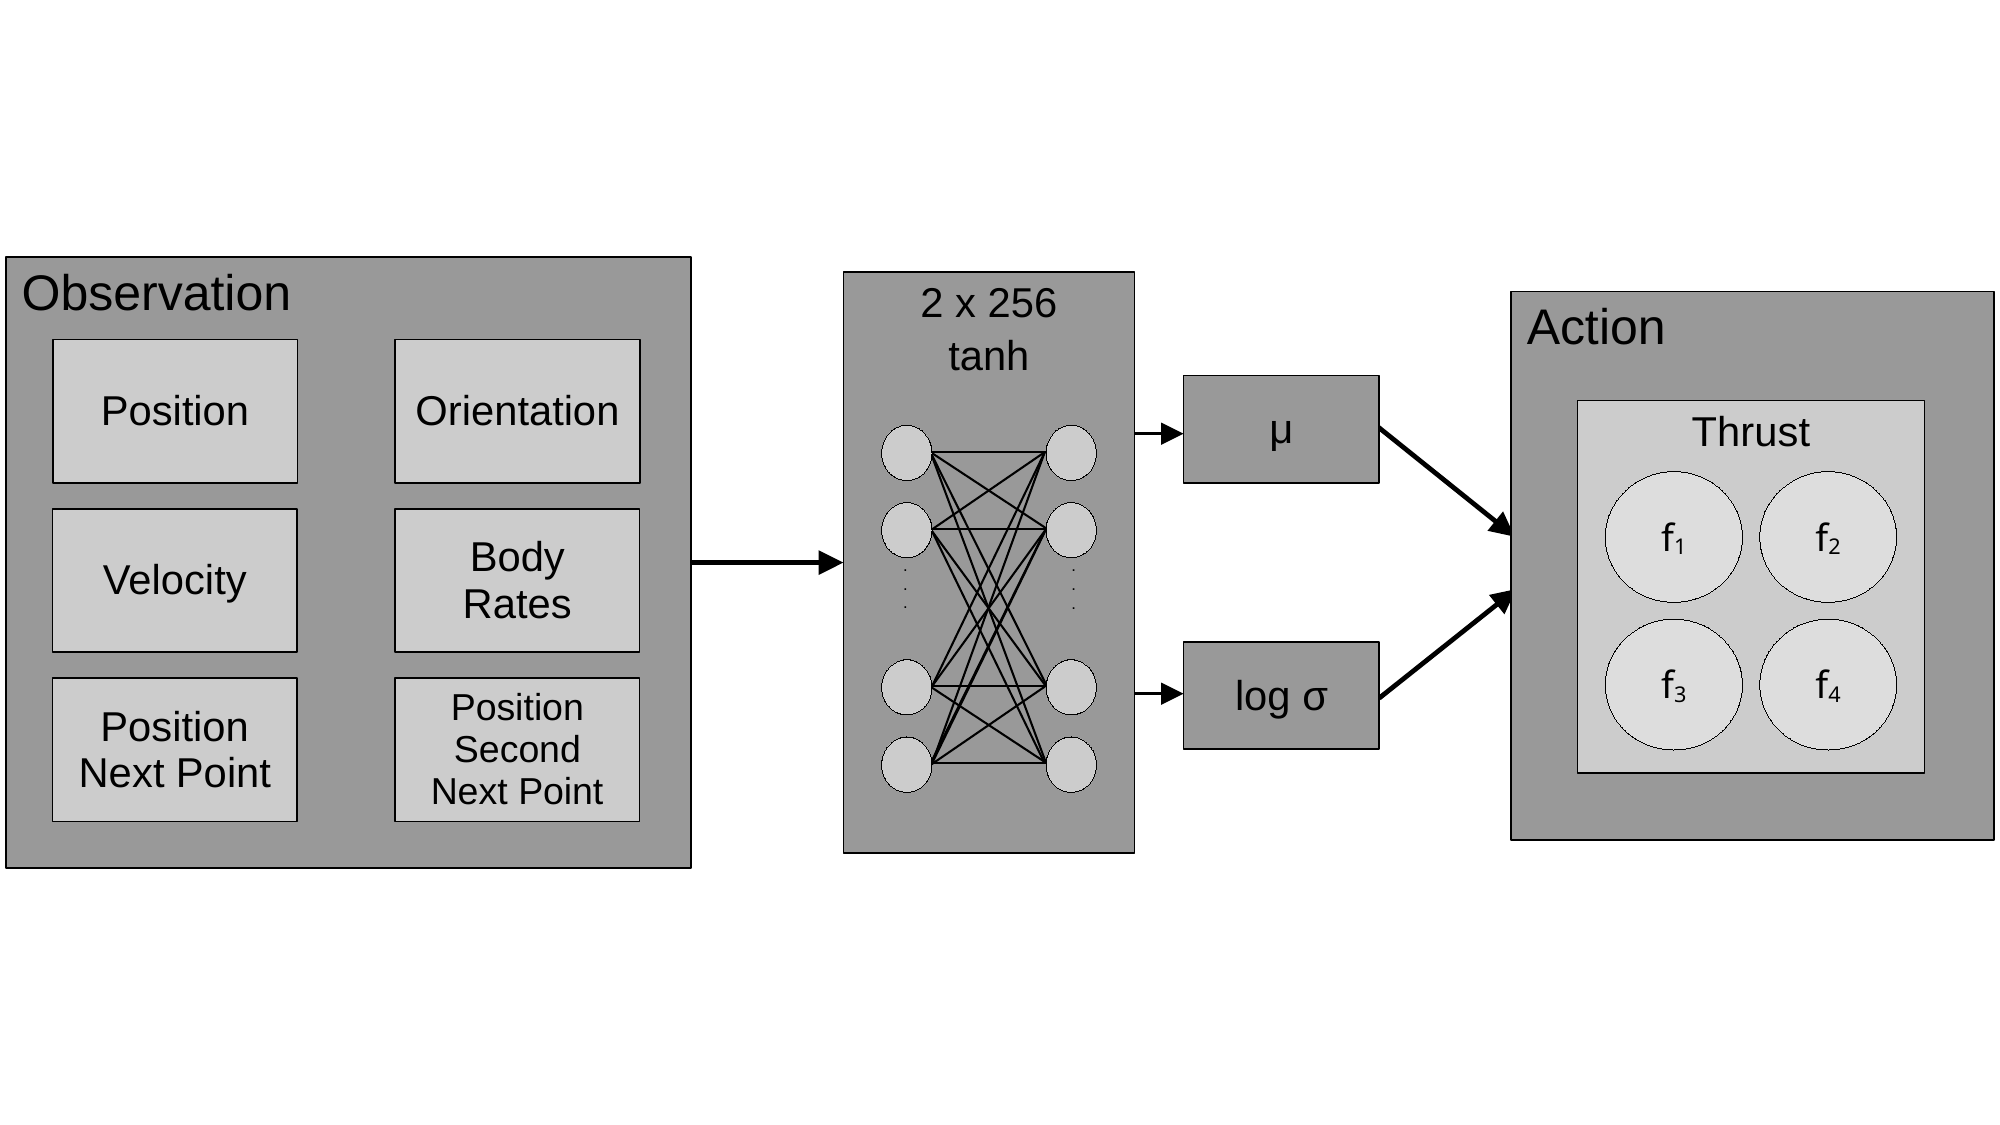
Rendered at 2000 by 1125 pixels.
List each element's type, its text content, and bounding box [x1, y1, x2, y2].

text_box f1 [1605, 471, 1743, 603]
text_box Orientation [395, 339, 640, 483]
text_box μ [1183, 375, 1380, 483]
text_box Observation [6, 257, 692, 868]
text_box log σ [1183, 642, 1380, 750]
text_box [881, 425, 933, 481]
text_box [1046, 425, 1097, 481]
text_box Body Rates [395, 508, 640, 653]
text_box [1046, 659, 1097, 715]
text_box [881, 502, 933, 558]
text_box f2 [1759, 471, 1897, 603]
text_box Position Next Point [52, 678, 297, 822]
text_box [1046, 502, 1097, 558]
text_box [1046, 736, 1097, 793]
text_box [881, 736, 933, 793]
text_box Position Second Next Point [394, 678, 640, 822]
text_box f3 [1605, 619, 1743, 751]
text_box 2 x 256 tanh [843, 271, 1135, 854]
text_box Velocity [52, 508, 298, 653]
text_box Position [52, 339, 298, 483]
text_box [881, 659, 933, 715]
text_box Action [1511, 291, 1994, 841]
text_box f4 [1759, 619, 1897, 751]
text_box Thrust [1577, 400, 1925, 773]
